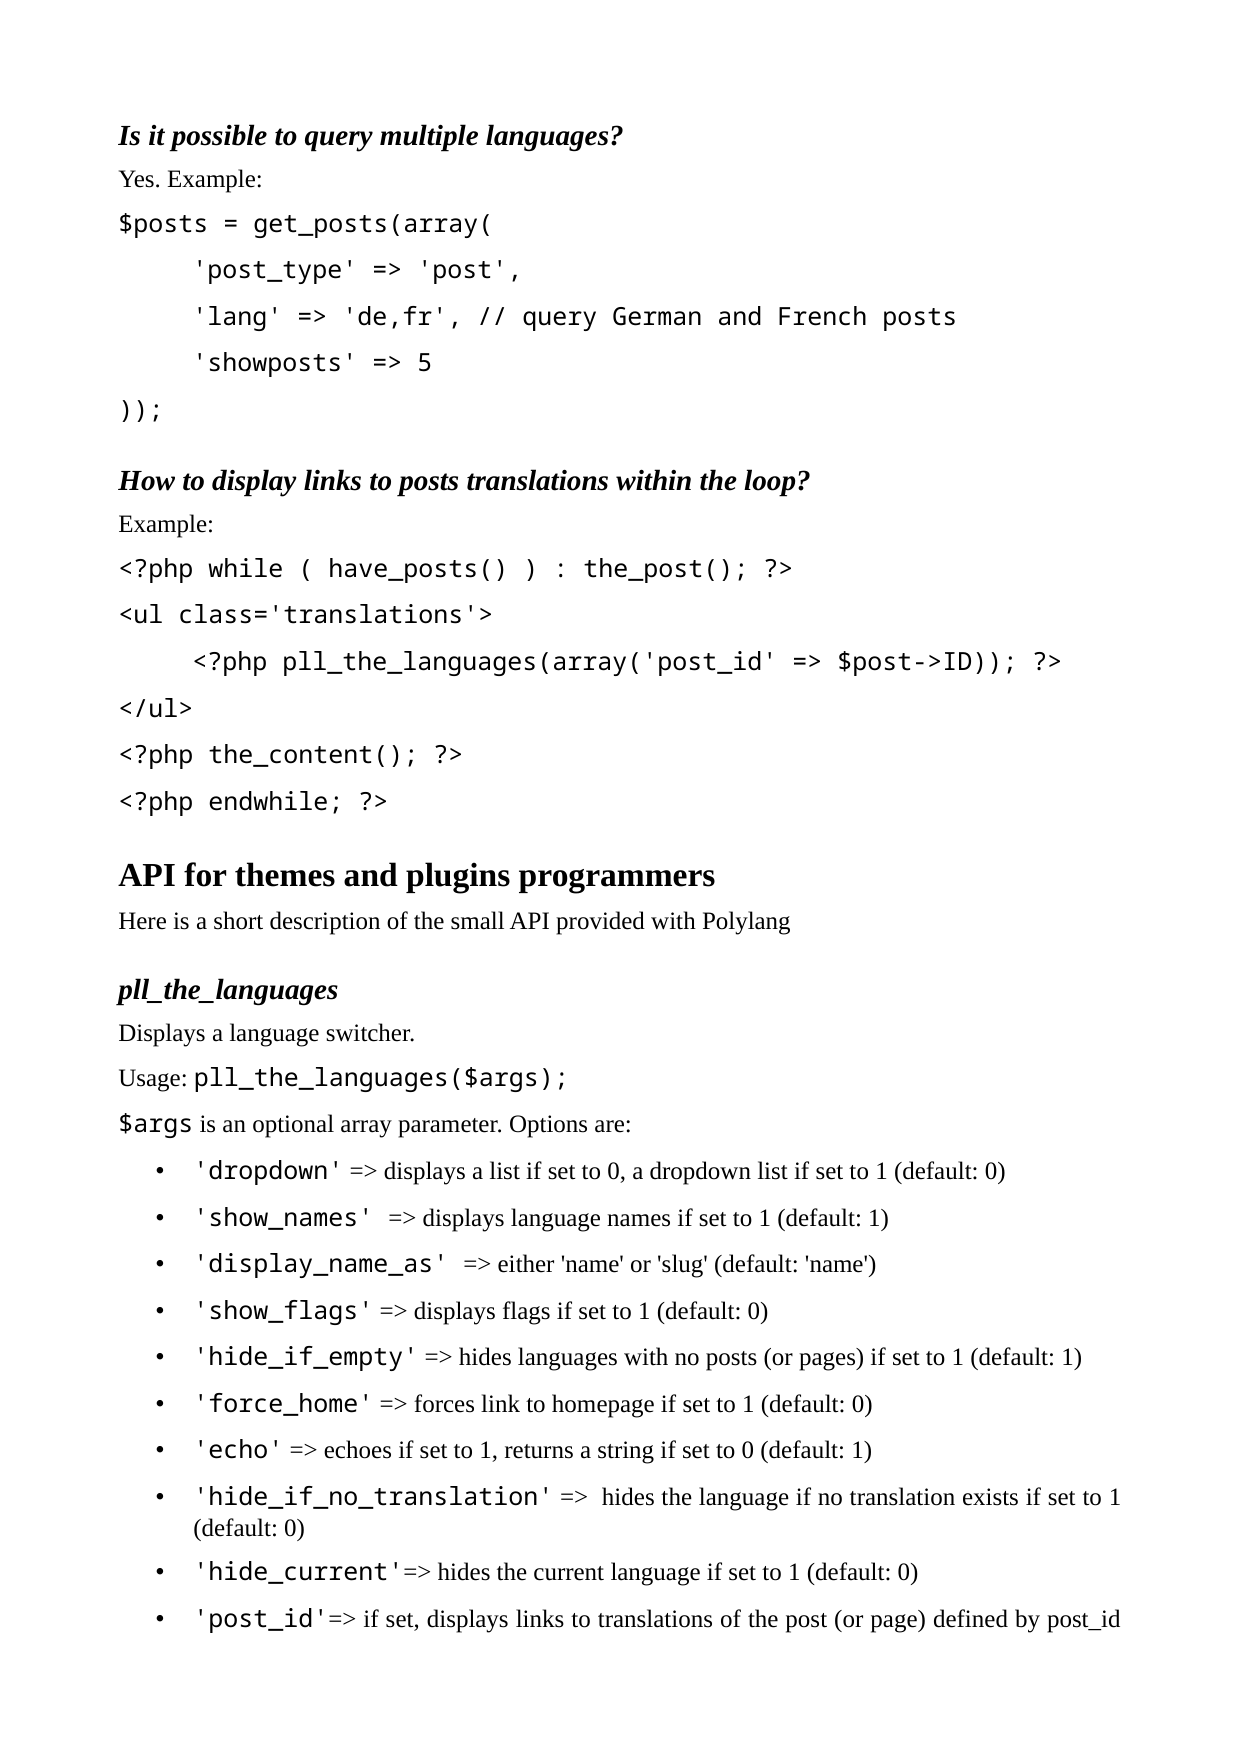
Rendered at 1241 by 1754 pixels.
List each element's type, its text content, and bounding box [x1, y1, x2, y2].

list 'post_id'=> if set, displays links to translations of the post (or page) defined by post_id [156, 1601, 1122, 1634]
subtitle pll_the_languages [118, 972, 1122, 1006]
text <?php the_content(); ?> [118, 737, 1122, 771]
text $args is an optional array parameter. Options are: [118, 1106, 1122, 1140]
text <?php while ( have_posts() ) : the_post(); ?> [118, 551, 1122, 584]
text )); [118, 392, 1122, 426]
text $posts = get_posts(array( [118, 205, 1122, 239]
subtitle Is it possible to query multiple languages? [118, 118, 1122, 152]
subtitle How to display links to posts translations within the loop? [118, 463, 1122, 497]
text 'lang' => 'de,fr', // query German and French posts [118, 298, 1122, 333]
list 'dropdown' => displays a list if set to 0, a dropdown list if set to 1 (default: 0) [156, 1153, 1122, 1187]
text Yes. Example: [118, 164, 1122, 193]
list 'display_name_as' => either 'name' or 'slug' (default: 'name') [156, 1246, 1122, 1280]
list 'force_home' => forces link to homepage if set to 1 (default: 0) [156, 1386, 1122, 1419]
text Here is a short description of the small API provided with Polylang [118, 906, 1122, 935]
list 'hide_if_no_translation' => hides the language if no translation exists if set to 1 (default: 0) [156, 1479, 1122, 1541]
list 'show_flags' => displays flags if set to 1 (default: 0) [156, 1292, 1122, 1326]
text <?php endwhile; ?> [118, 783, 1122, 817]
text 'post_type' => 'post', [118, 252, 1122, 286]
text </ul> [118, 690, 1122, 724]
subtitle API for themes and plugins programmers [118, 855, 1122, 893]
list 'show_names' => displays language names if set to 1 (default: 1) [156, 1199, 1122, 1233]
list 'hide_current'=> hides the current language if set to 1 (default: 0) [156, 1554, 1122, 1588]
text Example: [118, 509, 1122, 538]
list 'echo' => echoes if set to 1, returns a string if set to 0 (default: 1) [156, 1432, 1122, 1466]
list 'hide_if_empty' => hides languages with no posts (or pages) if set to 1 (default: 1) [156, 1339, 1122, 1373]
text Usage: pll_the_languages($args); [118, 1059, 1122, 1094]
text <?php pll_the_languages(array('post_id' => $post->ID)); ?> [118, 644, 1122, 678]
text <ul class='translations'> [118, 597, 1122, 631]
text 'showposts' => 5 [118, 345, 1122, 379]
text Displays a language switcher. [118, 1018, 1122, 1047]
